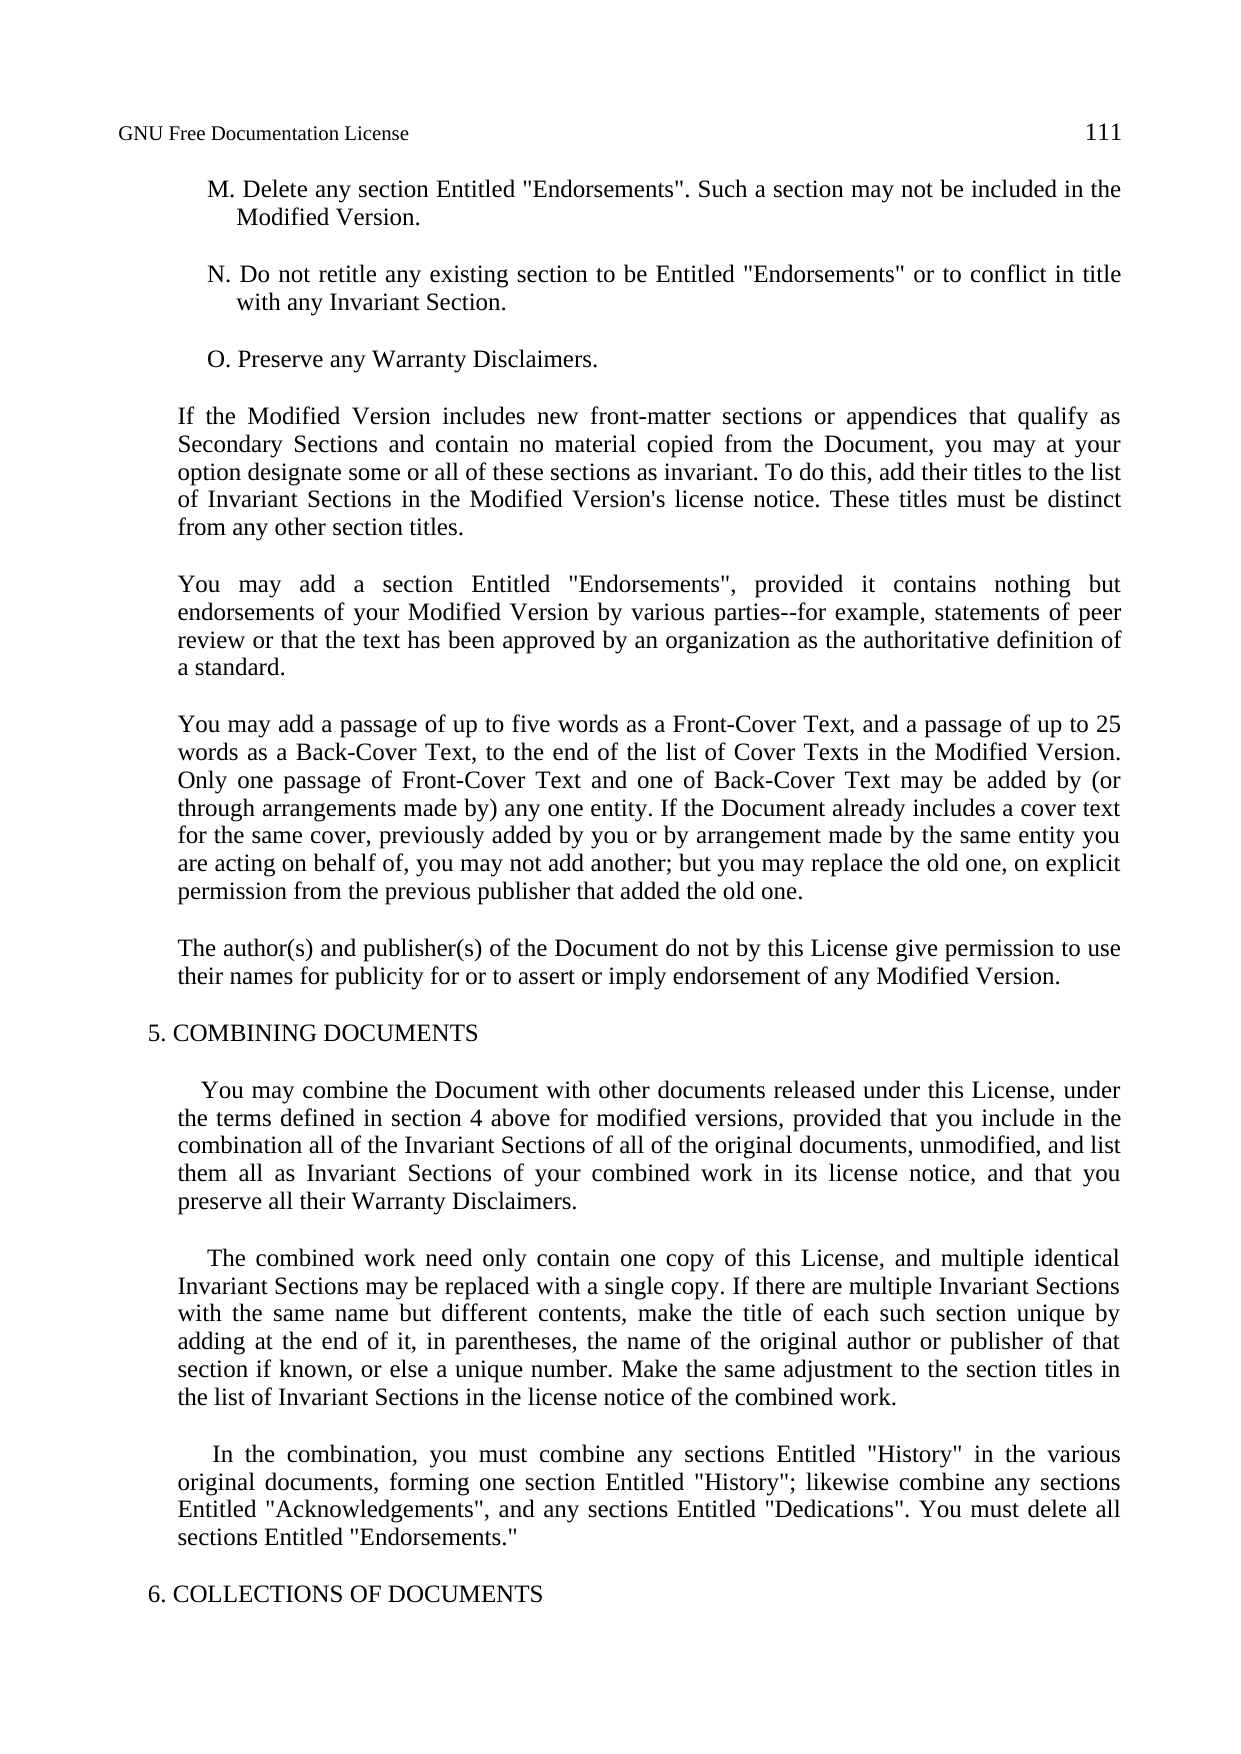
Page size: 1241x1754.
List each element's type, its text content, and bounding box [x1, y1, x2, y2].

text 6. COLLECTIONS OF DOCUMENTS [118, 1580, 1122, 1608]
text N. Do not retitle any existing section to be Entitled "Endorsements" or to conflict in title with any Invariant Section. [207, 260, 1122, 316]
text You may add a passage of up to five words as a Front-Cover Text, and a passage of up to 25 words as a Back-Cover Text, to the end of the list of Cover Texts in the Modified Version. Only one passage of Front-Cover Text and one of Back-Cover Text may be added by (or through arrangements made by) any one entity. If the Document already includes a cover text for the same cover, previously added by you or by arrangement made by the same entity you are acting on behalf of, you may not add another; but you may replace the old one, on explicit permission from the previous publisher that added the old one. [177, 711, 1122, 904]
text M. Delete any section Entitled "Endorsements". Such a section may not be included in the Modified Version. [207, 175, 1122, 231]
text O. Preserve any Warranty Disclaimers. [207, 345, 1122, 373]
text You may add a section Entitled "Endorsements", provided it contains nothing but endorsements of your Modified Version by various parties--for example, statements of peer review or that the text has been approved by an organization as the authoritative definition of a standard. [177, 570, 1122, 681]
text In the combination, you must combine any sections Entitled "History" in the various original documents, forming one section Entitled "History"; likewise combine any sections Entitled "Acknowledgements", and any sections Entitled "Dedications". You must delete all sections Entitled "Endorsements." [177, 1440, 1122, 1551]
text The author(s) and publisher(s) of the Document do not by this License give permission to use their names for publicity for or to assert or imply endorsement of any Modified Version. [177, 934, 1122, 989]
text You may combine the Document with other documents released under this License, under the terms defined in section 4 above for modified versions, provided that you include in the combination all of the Invariant Sections of all of the original documents, unmodified, and list them all as Invariant Sections of your combined work in its license notice, and that you preserve all their Warranty Disclaimers. [177, 1076, 1122, 1215]
text If the Modified Version includes new front-matter sections or appendices that qualify as Secondary Sections and contain no material copied from the Document, you may at your option designate some or all of these sections as invariant. To do this, add their titles to the list of Invariant Sections in the Modified Version's license notice. These titles must be distinct from any other section titles. [177, 402, 1122, 541]
text 5. COMBINING DOCUMENTS [118, 1019, 1122, 1047]
text The combined work need only contain one copy of this License, and multiple identical Invariant Sections may be replaced with a single copy. If there are multiple Invariant Sections with the same name but different contents, make the title of each such section unique by adding at the end of it, in parentheses, the name of the original author or publisher of that section if known, or else a unique number. Make the same adjustment to the section titles in the list of Invariant Sections in the license notice of the combined work. [177, 1244, 1122, 1410]
